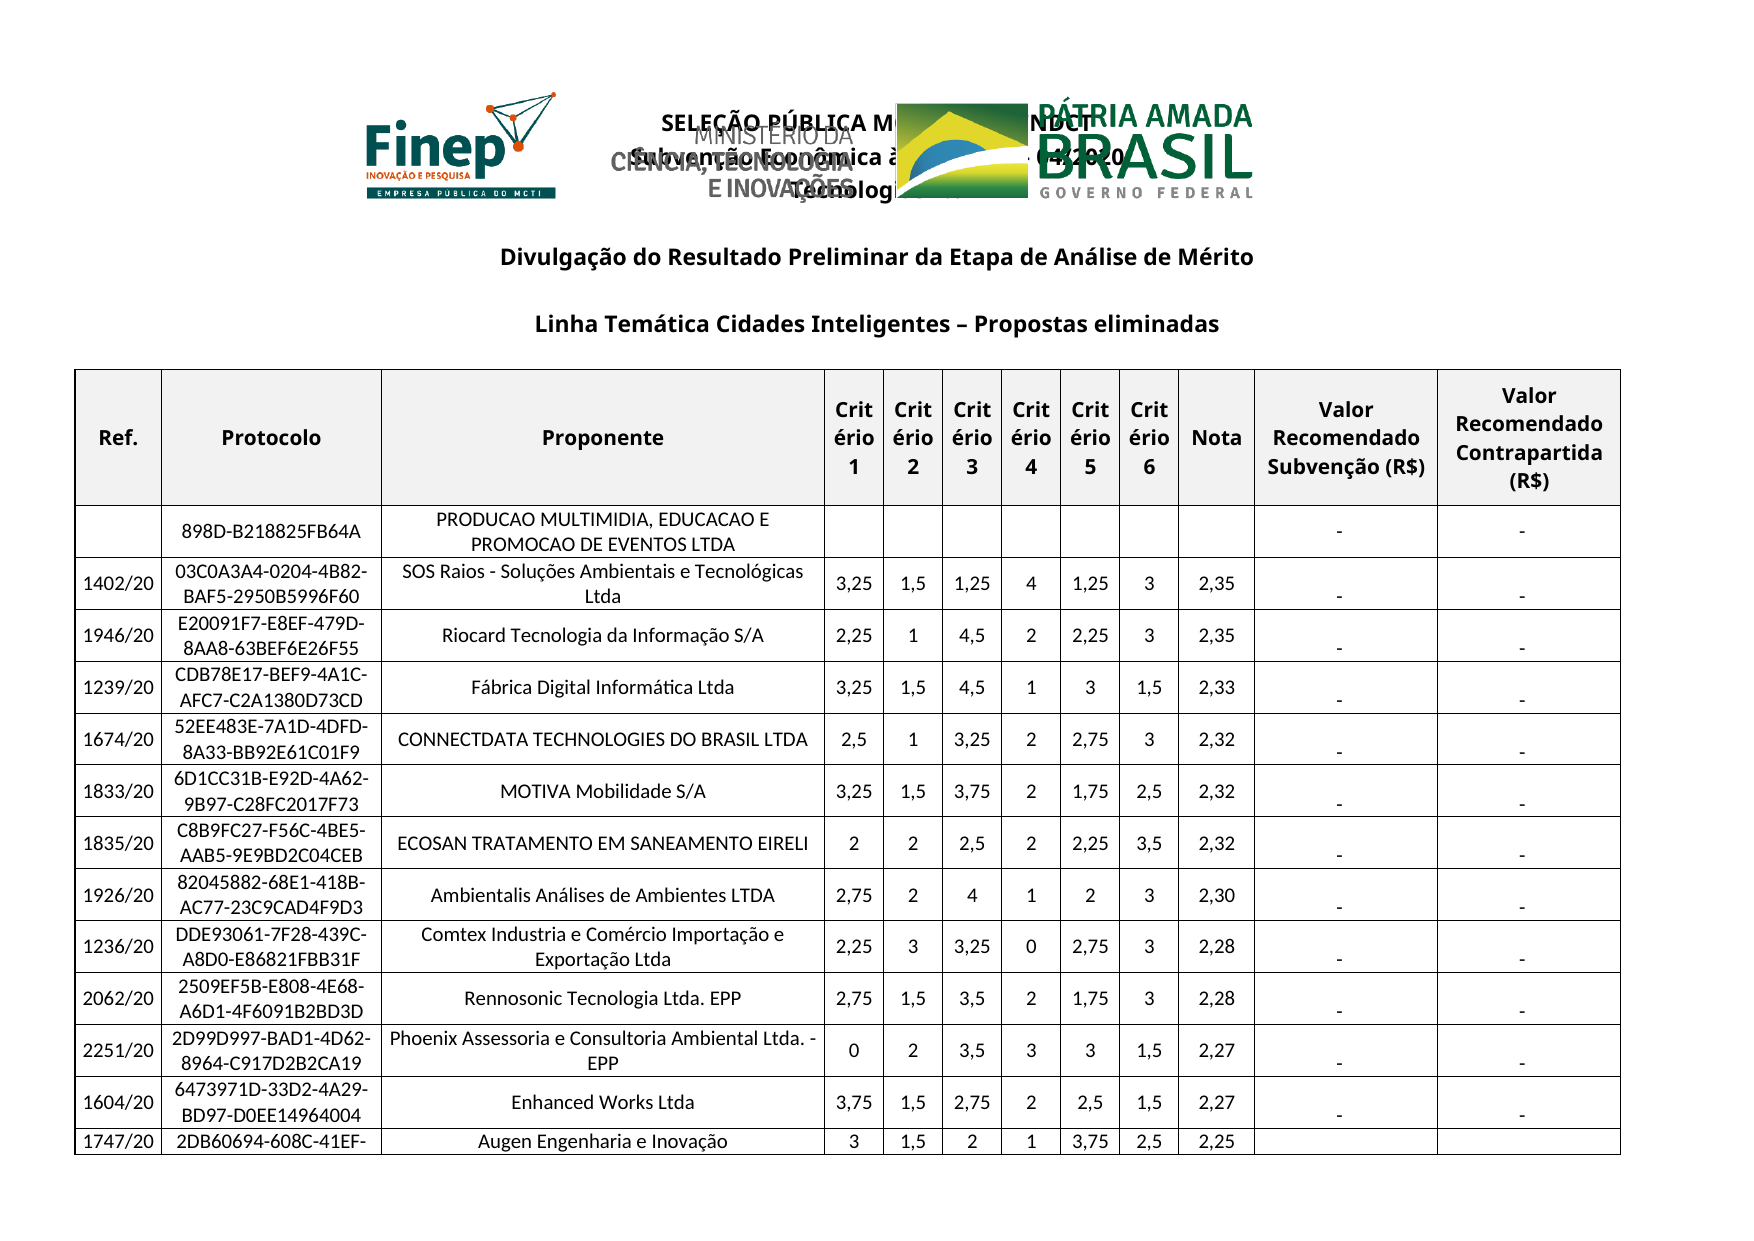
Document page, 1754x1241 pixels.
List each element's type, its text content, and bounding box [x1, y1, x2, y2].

table_cell [1179, 506, 1254, 557]
table_cell 1,5 [1120, 1025, 1178, 1076]
table_cell 3 [1120, 973, 1178, 1024]
table_cell - [1255, 817, 1437, 868]
table_cell 3,75 [825, 1077, 883, 1127]
table_cell - [1438, 1129, 1620, 1154]
table_cell 52EE483E-7A1D-4DFD-8A33-BB92E61C01F9 [162, 714, 381, 764]
table_cell 1,25 [1061, 558, 1119, 609]
table_cell 3,25 [825, 662, 883, 712]
table_cell - [1255, 869, 1437, 920]
table_cell 0 [825, 1025, 883, 1076]
table_cell 2 [1002, 714, 1060, 764]
table_cell 3,25 [825, 558, 883, 609]
table_cell - [1255, 714, 1437, 764]
table_cell - [1438, 765, 1620, 816]
table_cell 2 [1002, 817, 1060, 868]
table_cell 1239/20 [76, 662, 161, 712]
table_cell 1,5 [884, 973, 942, 1024]
table_cell - [1438, 506, 1620, 557]
table_cell 2062/20 [76, 973, 161, 1024]
table_cell 2,5 [1120, 765, 1178, 816]
table_cell 2DB60694-608C-41EF- [162, 1129, 381, 1154]
table_cell 1,25 [943, 558, 1001, 609]
table_cell [943, 506, 1001, 557]
table_cell - [1255, 765, 1437, 816]
table_cell 1,5 [1120, 662, 1178, 712]
table_cell 1835/20 [76, 817, 161, 868]
table_cell 2,5 [825, 714, 883, 764]
table_cell 1926/20 [76, 869, 161, 920]
table_cell 3 [1120, 610, 1178, 661]
table_cell 3 [1120, 558, 1178, 609]
table_cell 4 [1002, 558, 1060, 609]
table_cell - [1255, 1025, 1437, 1076]
table_cell - [1438, 921, 1620, 972]
table_cell - [1438, 662, 1620, 712]
table_cell E20091F7-E8EF-479D-8AA8-63BEF6E26F55 [162, 610, 381, 661]
table_cell 2,30 [1179, 869, 1254, 920]
table_cell 1946/20 [76, 610, 161, 661]
table_cell Riocard Tecnologia da Informação S/A [382, 610, 824, 661]
table_cell 2,27 [1179, 1025, 1254, 1076]
table_cell Phoenix Assessoria e Consultoria Ambiental Ltda. - EPP [382, 1025, 824, 1076]
table_cell 2D99D997-BAD1-4D62-8964-C917D2B2CA19 [162, 1025, 381, 1076]
table_cell - [1255, 1077, 1437, 1127]
table_cell - [1438, 973, 1620, 1024]
table_header Critério 3 [943, 370, 1001, 505]
table_header Protocolo [162, 370, 381, 505]
table_cell - [1255, 1129, 1437, 1154]
table_cell [1061, 506, 1119, 557]
table_cell 3 [1002, 1025, 1060, 1076]
table_cell 3 [1120, 869, 1178, 920]
table_cell 1236/20 [76, 921, 161, 972]
table_cell 3,5 [943, 973, 1001, 1024]
table_cell 2,25 [825, 610, 883, 661]
table_cell 2,32 [1179, 765, 1254, 816]
table_cell 2,5 [1061, 1077, 1119, 1127]
table_cell 2,75 [825, 973, 883, 1024]
table_cell 6D1CC31B-E92D-4A62-9B97-C28FC2017F73 [162, 765, 381, 816]
table_cell 1,5 [884, 765, 942, 816]
table_header Critério 4 [1002, 370, 1060, 505]
table_cell 3 [1120, 714, 1178, 764]
table_cell 3 [884, 921, 942, 972]
table_header Critério 1 [825, 370, 883, 505]
table_cell 4 [943, 869, 1001, 920]
table_cell 2 [825, 817, 883, 868]
table_cell - [1438, 817, 1620, 868]
table_cell 3 [1061, 1025, 1119, 1076]
table_cell 1747/20 [76, 1129, 161, 1154]
table_cell 2,25 [825, 921, 883, 972]
table_cell C8B9FC27-F56C-4BE5-AAB5-9E9BD2C04CEB [162, 817, 381, 868]
table_cell 2,32 [1179, 817, 1254, 868]
table_cell 2 [1002, 765, 1060, 816]
table_cell 4,5 [943, 662, 1001, 712]
table_cell Ambientalis Análises de Ambientes LTDA [382, 869, 824, 920]
table_cell 2,35 [1179, 610, 1254, 661]
table_cell 2 [1002, 610, 1060, 661]
table_cell 3,5 [1120, 817, 1178, 868]
table_cell 3,25 [825, 765, 883, 816]
table_cell 2,28 [1179, 921, 1254, 972]
table_cell 82045882-68E1-418B-AC77-23C9CAD4F9D3 [162, 869, 381, 920]
table_cell Rennosonic Tecnologia Ltda. EPP [382, 973, 824, 1024]
table_cell - [1255, 921, 1437, 972]
table_cell 1,5 [884, 1129, 942, 1154]
table_cell 3 [1061, 662, 1119, 712]
table_cell 2,25 [1061, 817, 1119, 868]
table_header Proponente [382, 370, 824, 505]
table_cell 3,75 [1061, 1129, 1119, 1154]
table_cell 4,5 [943, 610, 1001, 661]
table_cell - [1438, 610, 1620, 661]
table_cell - [1255, 558, 1437, 609]
table_cell 1604/20 [76, 1077, 161, 1127]
table_cell PRODUCAO MULTIMIDIA, EDUCACAO E PROMOCAO DE EVENTOS LTDA [382, 506, 824, 557]
table_cell 1674/20 [76, 714, 161, 764]
table_header Ref. [76, 370, 161, 505]
table_cell Comtex Industria e Comércio Importação e Exportação Ltda [382, 921, 824, 972]
table_cell 1,75 [1061, 973, 1119, 1024]
table_cell DDE93061-7F28-439C-A8D0-E86821FBB31F [162, 921, 381, 972]
table_cell 3,25 [943, 921, 1001, 972]
table_cell 3 [1120, 921, 1178, 972]
table_cell 0 [1002, 921, 1060, 972]
table_cell [1002, 506, 1060, 557]
table_cell 1402/20 [76, 558, 161, 609]
table_cell [825, 506, 883, 557]
table_cell 1,75 [1061, 765, 1119, 816]
table_cell 6473971D-33D2-4A29-BD97-D0EE14964004 [162, 1077, 381, 1127]
table_cell 2 [1002, 1077, 1060, 1127]
table_cell 3,75 [943, 765, 1001, 816]
table_cell 2,75 [1061, 921, 1119, 972]
table_cell [884, 506, 942, 557]
table_cell 1,5 [884, 662, 942, 712]
table_header Critério 6 [1120, 370, 1178, 505]
table_cell 2,75 [1061, 714, 1119, 764]
table_cell 2 [1002, 973, 1060, 1024]
table_cell 2 [884, 1025, 942, 1076]
table_cell 2,35 [1179, 558, 1254, 609]
table_cell [76, 506, 161, 557]
table_cell - [1438, 1025, 1620, 1076]
table_cell 1 [1002, 1129, 1060, 1154]
table_cell 898D-B218825FB64A [162, 506, 381, 557]
table_cell 2509EF5B-E808-4E68-A6D1-4F6091B2BD3D [162, 973, 381, 1024]
table_cell 1,5 [884, 1077, 942, 1127]
table_cell Augen Engenharia e Inovação [382, 1129, 824, 1154]
table_cell MOTIVA Mobilidade S/A [382, 765, 824, 816]
table_cell [1120, 506, 1178, 557]
table_cell 2 [884, 817, 942, 868]
table_cell 2,75 [943, 1077, 1001, 1127]
table_header Critério 2 [884, 370, 942, 505]
table_cell CDB78E17-BEF9-4A1C-AFC7-C2A1380D73CD [162, 662, 381, 712]
table_cell 2 [884, 869, 942, 920]
table_cell 2,32 [1179, 714, 1254, 764]
table_cell Fábrica Digital Informática Ltda [382, 662, 824, 712]
table_cell - [1255, 610, 1437, 661]
table_header Valor Recomendado Contrapartida (R$) [1438, 370, 1620, 505]
table_header Nota [1179, 370, 1254, 505]
table_cell 3 [825, 1129, 883, 1154]
table_cell 2 [943, 1129, 1001, 1154]
table_cell 2,28 [1179, 973, 1254, 1024]
table_cell SOS Raios - Soluções Ambientais e Tecnológicas Ltda [382, 558, 824, 609]
table_cell 2 [1061, 869, 1119, 920]
table_cell 1 [1002, 662, 1060, 712]
table_cell - [1255, 506, 1437, 557]
table_cell CONNECTDATA TECHNOLOGIES DO BRASIL LTDA [382, 714, 824, 764]
table_cell 2,33 [1179, 662, 1254, 712]
table_cell 03C0A3A4-0204-4B82-BAF5-2950B5996F60 [162, 558, 381, 609]
table_cell 1833/20 [76, 765, 161, 816]
table_cell 1,5 [884, 558, 942, 609]
table_cell 2,5 [943, 817, 1001, 868]
table_header Critério 5 [1061, 370, 1119, 505]
table_cell 2,25 [1061, 610, 1119, 661]
table_cell 3,25 [943, 714, 1001, 764]
table_cell 1 [1002, 869, 1060, 920]
table_cell 3,5 [943, 1025, 1001, 1076]
table_cell 1 [884, 714, 942, 764]
table_cell - [1438, 869, 1620, 920]
table_cell 2251/20 [76, 1025, 161, 1076]
table_cell 2,5 [1120, 1129, 1178, 1154]
table_cell - [1438, 1077, 1620, 1127]
table_cell 1 [884, 610, 942, 661]
table_cell 1,5 [1120, 1077, 1178, 1127]
table_cell 2,75 [825, 869, 883, 920]
table_cell Enhanced Works Ltda [382, 1077, 824, 1127]
table_cell 2,27 [1179, 1077, 1254, 1127]
table_cell - [1255, 662, 1437, 712]
table_cell - [1438, 558, 1620, 609]
table_cell 2,25 [1179, 1129, 1254, 1154]
table_cell - [1438, 714, 1620, 764]
table_cell ECOSAN TRATAMENTO EM SANEAMENTO EIRELI [382, 817, 824, 868]
table_cell - [1255, 973, 1437, 1024]
table_header Valor Recomendado Subvenção (R$) [1255, 370, 1437, 505]
